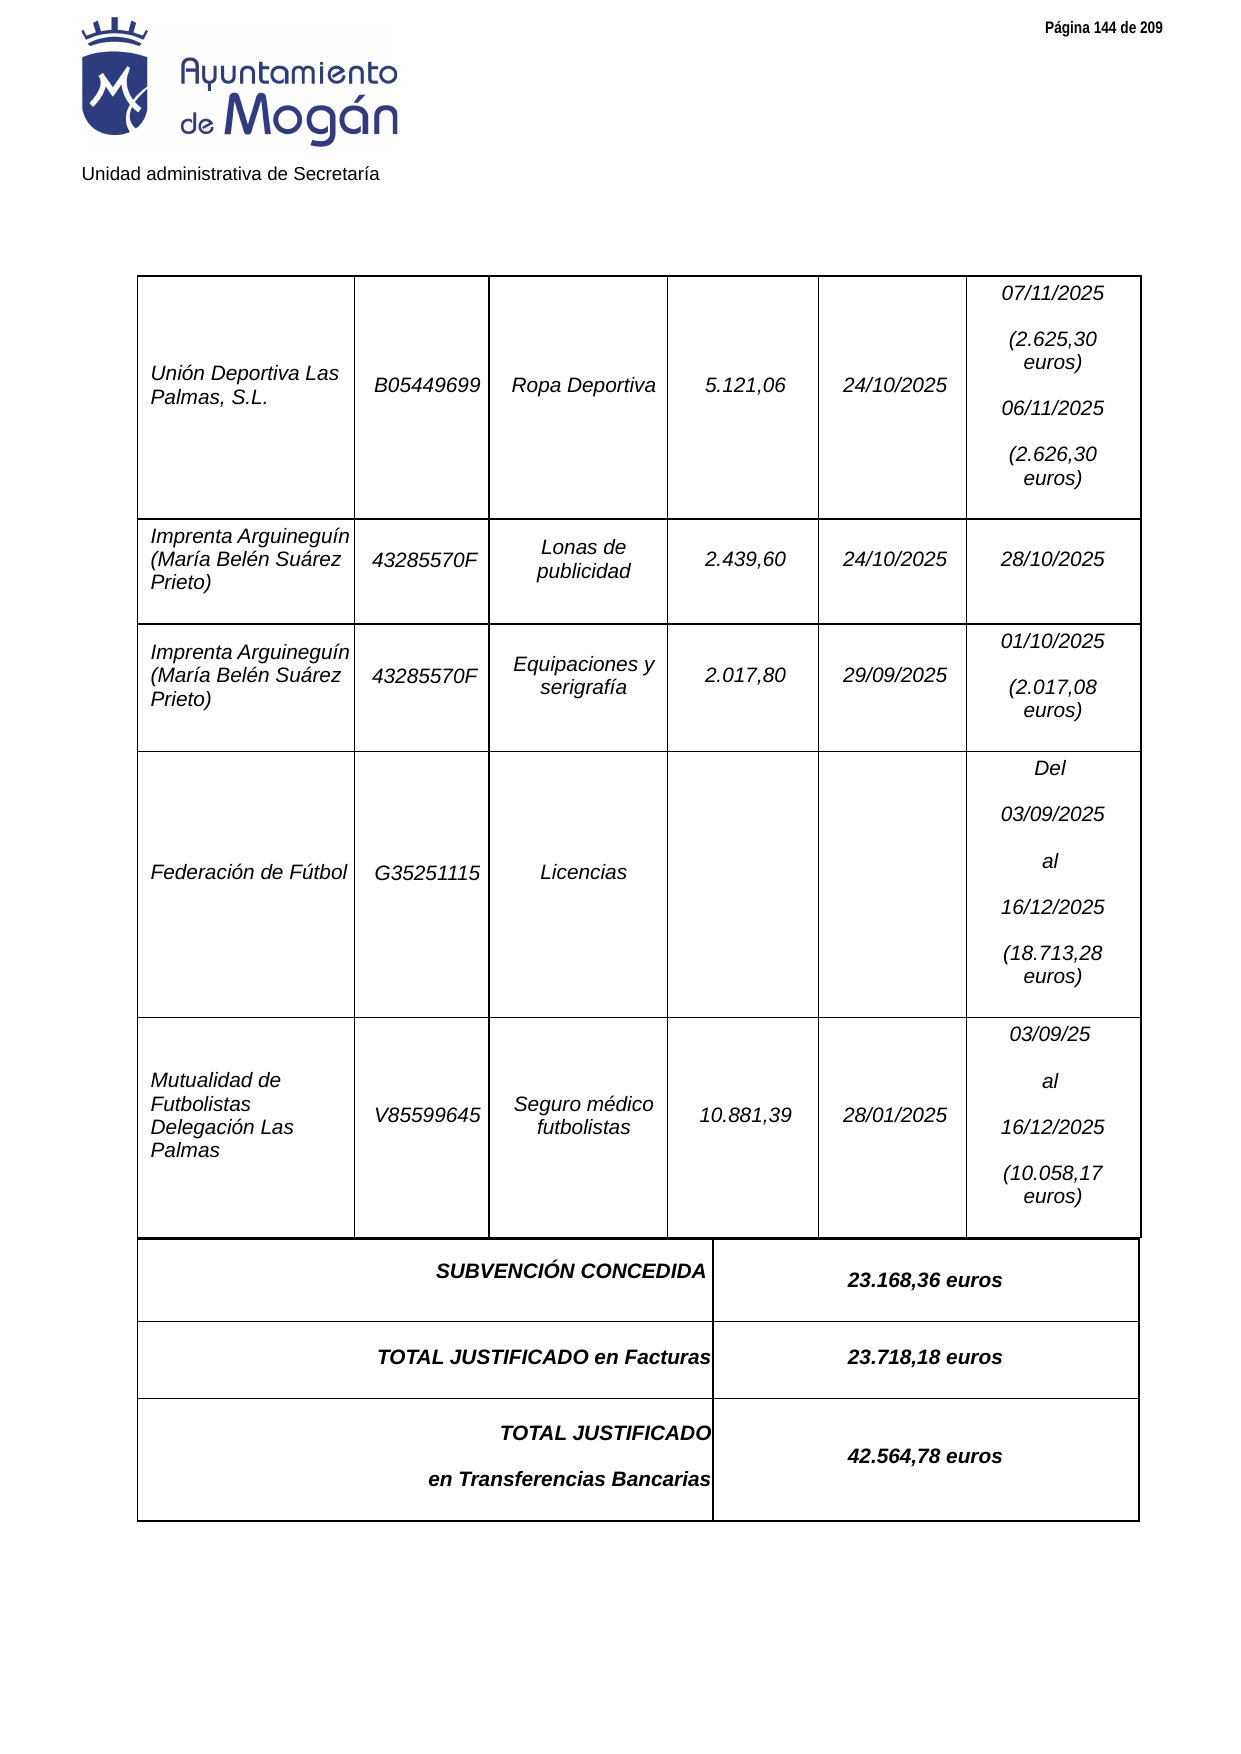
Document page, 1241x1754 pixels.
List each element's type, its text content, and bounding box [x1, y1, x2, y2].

table_cell 24/10/2025 [819, 520, 966, 623]
table_cell 2.017,80 [668, 625, 818, 751]
table_cell Lonas de publicidad [490, 520, 667, 623]
table_header SUBVENCIÓN CONCEDIDA [138, 1240, 712, 1321]
table_cell 43285570F [355, 520, 488, 623]
table_cell Licencias [490, 752, 667, 1017]
table_cell Imprenta Arguineguín (María Belén Suárez Prieto) [138, 625, 354, 751]
table_cell Seguro médico futbolistas [490, 1018, 667, 1237]
table_cell G35251115 [355, 752, 488, 1017]
table_cell 28/01/2025 [819, 1018, 966, 1237]
table_cell Equipaciones y serigrafía [490, 625, 667, 751]
table_cell 2.439,60 [668, 520, 818, 623]
table_cell 28/10/2025 [967, 520, 1140, 623]
table_cell V85599645 [355, 1018, 488, 1237]
table_cell 23.718,18 euros [714, 1322, 1138, 1397]
table_cell 24/10/2025 [819, 277, 966, 518]
table_cell Del 03/09/2025 al 16/12/2025 (18.713,28 euros) [967, 752, 1140, 1017]
table_cell Imprenta Arguineguín (María Belén Suárez Prieto) [138, 520, 354, 623]
table_cell [819, 752, 966, 1017]
table_cell 43285570F [355, 625, 488, 751]
table_cell Ropa Deportiva [490, 277, 667, 518]
table_cell TOTAL JUSTIFICADO en Facturas [138, 1322, 712, 1397]
table_cell Mutualidad de Futbolistas Delegación Las Palmas [138, 1018, 354, 1237]
table_cell 42.564,78 euros [714, 1399, 1138, 1520]
table_cell 5.121,06 [668, 277, 818, 518]
table_header 23.168,36 euros [714, 1240, 1138, 1321]
table_cell 01/10/2025 (2.017,08 euros) [967, 625, 1140, 751]
table_cell Unión Deportiva Las Palmas, S.L. [138, 277, 354, 518]
table_cell [668, 752, 818, 1017]
table_cell Federación de Fútbol [138, 752, 354, 1017]
table_cell 03/09/25 al 16/12/2025 (10.058,17 euros) [967, 1018, 1140, 1237]
picture [81, 17, 398, 153]
table_cell TOTAL JUSTIFICADO en Transferencias Bancarias [138, 1399, 712, 1520]
table_cell 29/09/2025 [819, 625, 966, 751]
table_cell B05449699 [355, 277, 488, 518]
table_cell 07/11/2025 (2.625,30 euros) 06/11/2025 (2.626,30 euros) [967, 277, 1140, 518]
table_cell 10.881,39 [668, 1018, 818, 1237]
